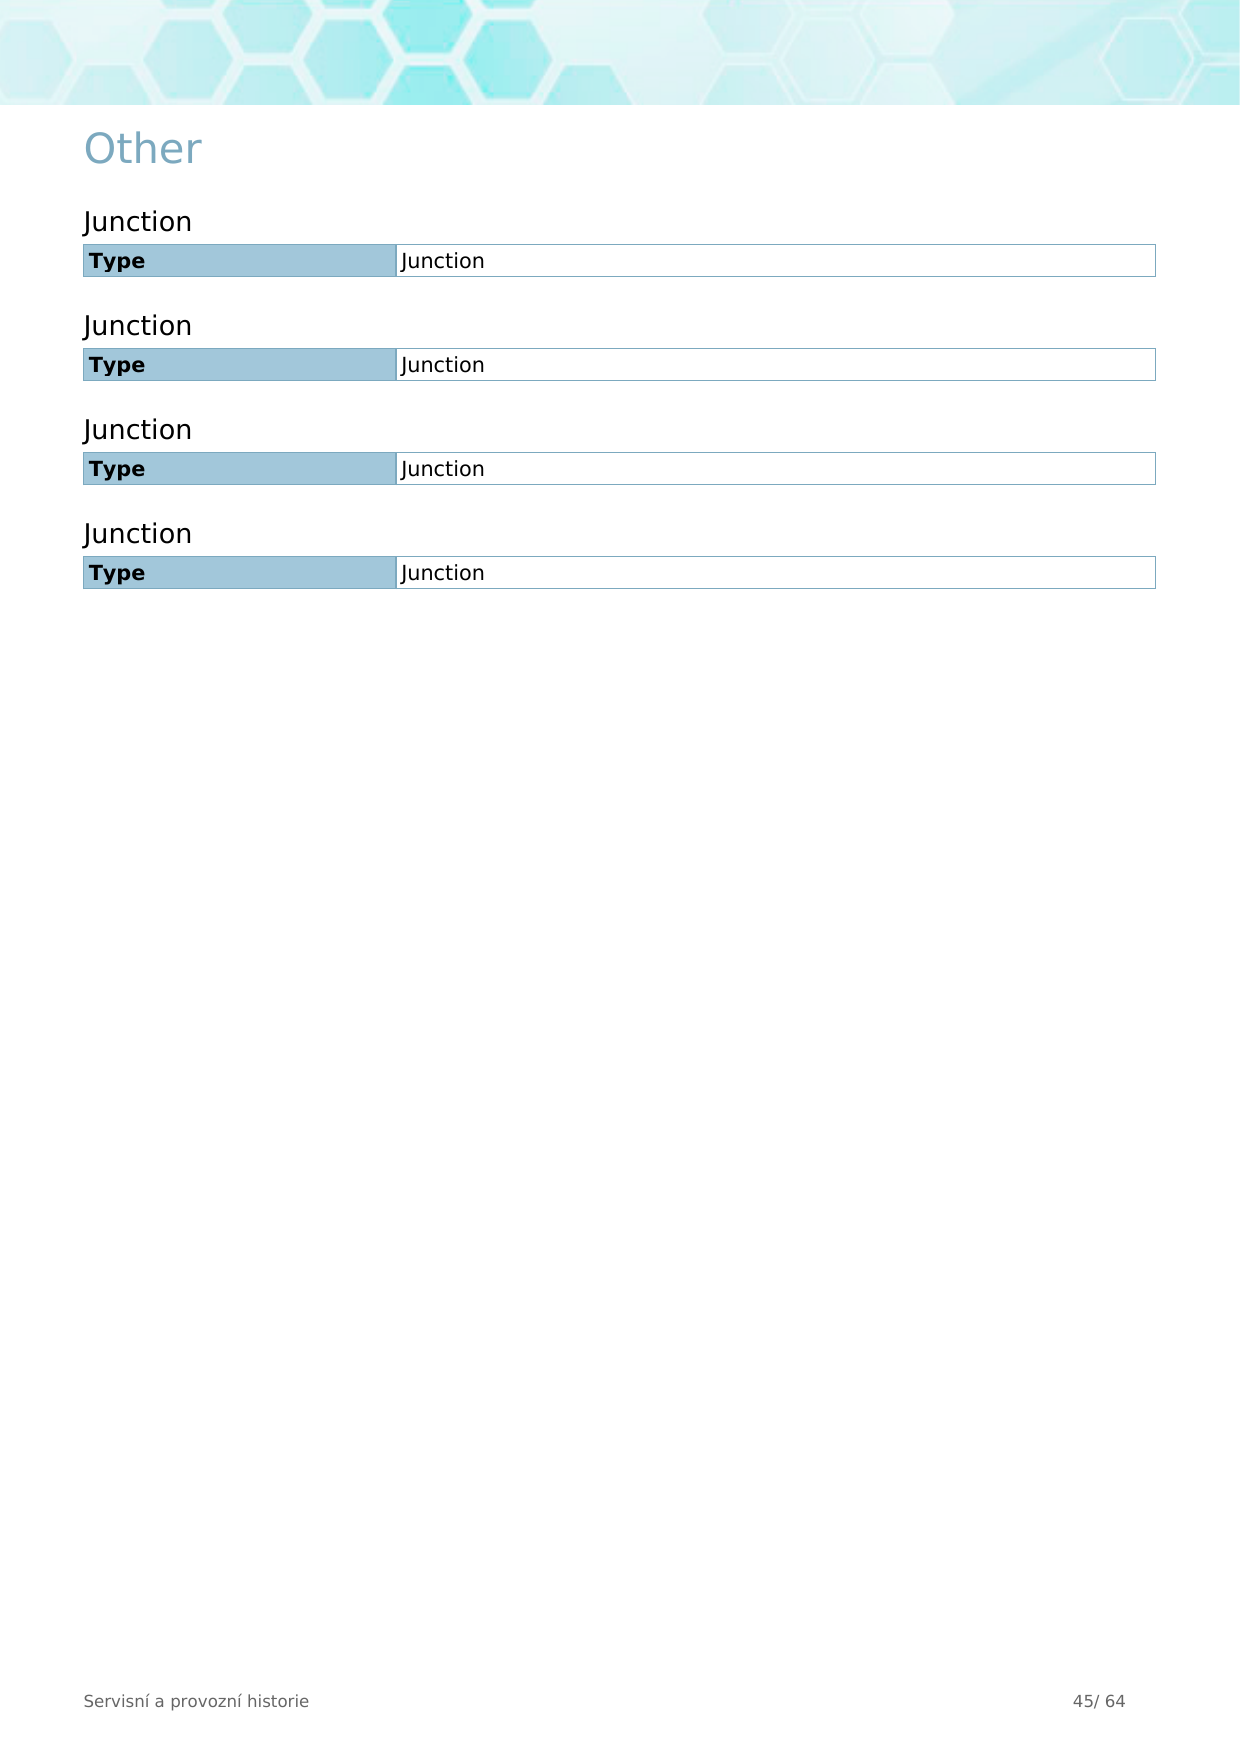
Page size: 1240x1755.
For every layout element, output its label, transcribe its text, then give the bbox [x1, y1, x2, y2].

table_cell Junction [397, 557, 1155, 588]
table_cell [83, 177, 396, 206]
table_cell [396, 590, 925, 1650]
table_cell [0, 1650, 83, 1754]
table_cell / 64 [1094, 1650, 1156, 1754]
table_cell [0, 452, 83, 485]
table_cell [396, 344, 925, 348]
table_cell [83, 552, 396, 556]
table_cell [0, 277, 83, 310]
table_cell [0, 348, 83, 381]
table_cell [925, 277, 1094, 310]
table_cell Junction [397, 453, 1155, 484]
table_cell [0, 177, 83, 206]
table_cell Junction [83, 519, 1156, 552]
table_cell [1156, 415, 1239, 448]
table_cell [925, 448, 1094, 452]
table_cell [83, 485, 396, 519]
table_cell Junction [83, 206, 1156, 239]
table_cell [396, 381, 925, 414]
table_cell [0, 448, 83, 452]
table_cell [925, 177, 1094, 206]
table_cell [83, 240, 396, 244]
table_cell [0, 105, 83, 125]
table_cell [0, 556, 83, 589]
table_cell [925, 552, 1094, 556]
table_cell [396, 240, 925, 244]
table_cell Type [84, 557, 395, 588]
table_cell [396, 485, 925, 519]
table_cell [1156, 1650, 1239, 1754]
table_cell [1094, 590, 1156, 1650]
table_cell [1094, 552, 1156, 556]
table_cell [925, 485, 1094, 519]
table_cell [83, 381, 396, 414]
table_cell [0, 125, 83, 177]
table_cell [1156, 277, 1239, 310]
table_cell [0, 485, 83, 519]
table_cell [1094, 381, 1156, 414]
table_cell [396, 448, 925, 452]
table_cell [0, 240, 83, 244]
table_cell [1156, 105, 1239, 125]
table_cell [396, 105, 925, 125]
table_cell 45 [925, 1650, 1094, 1754]
table_cell [1156, 240, 1239, 244]
table_cell [1156, 519, 1239, 552]
table_cell Servisní a provozní historie [83, 1650, 925, 1754]
table_cell [83, 277, 396, 310]
table_cell [0, 519, 83, 552]
table_cell [396, 552, 925, 556]
table_cell [1156, 310, 1239, 344]
table_cell Junction [397, 245, 1155, 276]
table_cell [83, 105, 396, 125]
table_cell Junction [83, 310, 1156, 344]
table_cell Junction [397, 349, 1155, 380]
table_cell [1156, 552, 1239, 556]
table_cell [396, 277, 925, 310]
table_cell [925, 105, 1094, 125]
table_cell [396, 177, 925, 206]
table_cell [1094, 277, 1156, 310]
table_cell [1156, 556, 1239, 589]
table_cell [1156, 177, 1239, 206]
table_cell Junction [83, 415, 1156, 448]
table_cell [925, 240, 1094, 244]
table_cell [0, 344, 83, 348]
table_cell Type [84, 453, 395, 484]
table_cell [0, 552, 83, 556]
table_cell Type [84, 245, 395, 276]
table_cell [1156, 244, 1239, 277]
table_cell [0, 206, 83, 239]
table_cell [0, 381, 83, 414]
table_cell [1156, 344, 1239, 348]
table_cell [925, 590, 1094, 1650]
table_cell [1156, 206, 1239, 239]
table_cell [1094, 448, 1156, 452]
table_cell [1094, 105, 1156, 125]
table_cell [1094, 177, 1156, 206]
table_cell [1094, 485, 1156, 519]
table_cell [1156, 125, 1239, 177]
table_cell [0, 244, 83, 277]
table_cell Other [83, 125, 1156, 177]
table_cell [0, 415, 83, 448]
table_cell [83, 590, 396, 1650]
table_cell [83, 344, 396, 348]
table_cell [1094, 240, 1156, 244]
table_cell [0, 590, 83, 1650]
table_cell [1094, 344, 1156, 348]
table_cell [1156, 452, 1239, 485]
table_cell [1156, 348, 1239, 381]
table_cell [925, 381, 1094, 414]
table_cell [0, 310, 83, 344]
table_cell [1156, 590, 1239, 1650]
table_cell [1156, 381, 1239, 414]
table_cell [1156, 448, 1239, 452]
table_cell [925, 344, 1094, 348]
table_cell Type [84, 349, 395, 380]
table_cell [1156, 485, 1239, 519]
table_cell [83, 448, 396, 452]
